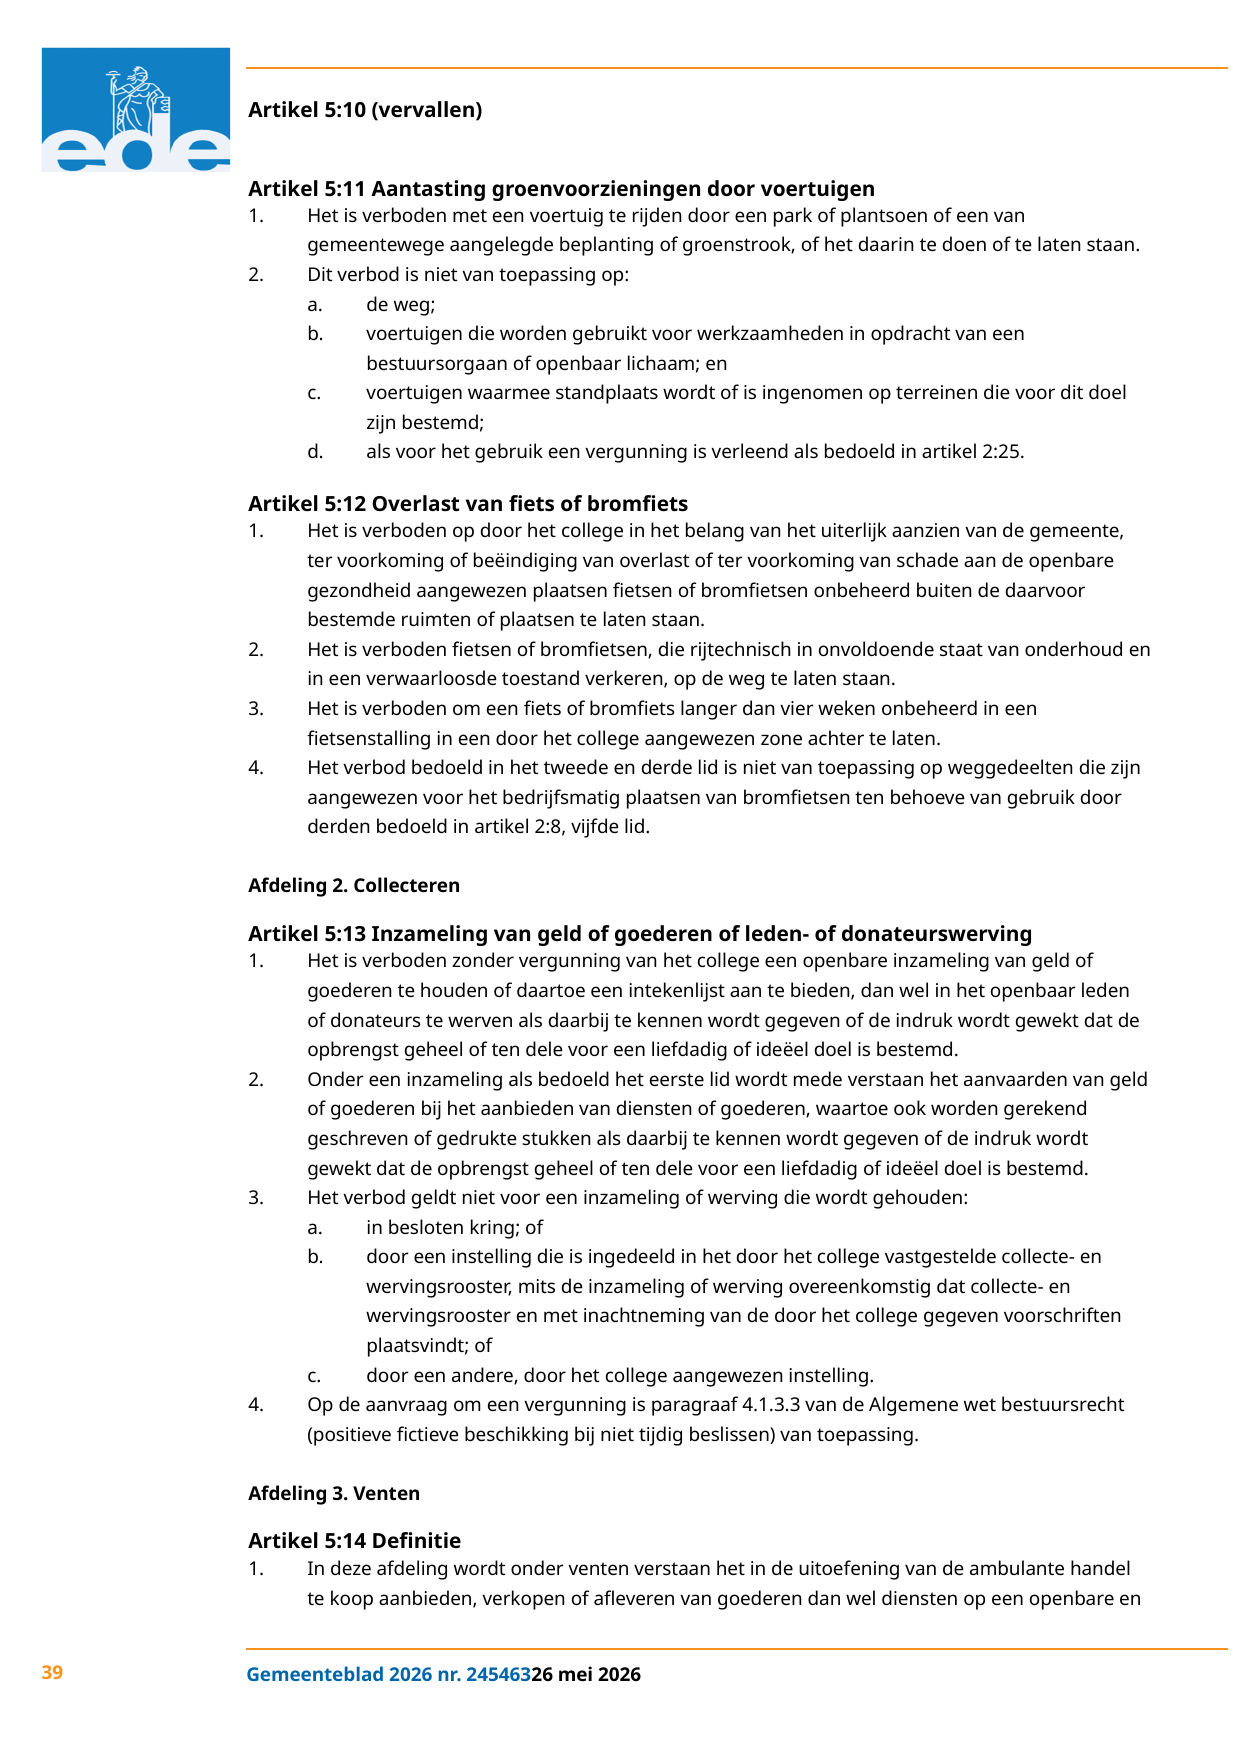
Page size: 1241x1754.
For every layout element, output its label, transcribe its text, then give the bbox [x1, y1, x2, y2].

picture [41, 47, 231, 172]
list Op de aanvraag om een vergunning is paragraaf 4.1.3.3 van de Algemene wet bestuursrecht (positieve fictieve beschikking bij niet tijdig beslissen) van toepassing. [248, 1391, 1152, 1447]
list Het verbod geldt niet voor een inzameling of werving die wordt gehouden: [248, 1184, 1152, 1210]
list door een instelling die is ingedeeld in het door het college vastgestelde collecte- en wervingsrooster, mits de inzameling of werving overeenkomstig dat collecte- en wervingsrooster en met inachtneming van de door het college gegeven voorschriften plaatsvindt; of [307, 1243, 1152, 1358]
text Afdeling 2. Collecteren [248, 873, 1152, 898]
text Artikel 5:14 Definitie [248, 1527, 1152, 1555]
list Het is verboden zonder vergunning van het college een openbare inzameling van geld of goederen te houden of daartoe een intekenlijst aan te bieden, dan wel in het openbaar leden of donateurs te werven als daarbij te kennen wordt gegeven of de indruk wordt gewekt dat de opbrengst geheel of ten dele voor een liefdadig of ideëel doel is bestemd. [248, 948, 1152, 1062]
list de weg; [307, 291, 1152, 317]
list Het is verboden op door het college in het belang van het uiterlijk aanzien van de gemeente, ter voorkoming of beëindiging van overlast of ter voorkoming van schade aan de openbare gezondheid aangewezen plaatsen fietsen of bromfietsen onbeheerd buiten de daarvoor bestemde ruimten of plaatsen te laten staan. [248, 518, 1152, 632]
list Het is verboden om een fiets of bromfiets langer dan vier weken onbeheerd in een fietsenstalling in een door het college aangewezen zone achter te laten. [248, 695, 1152, 750]
list als voor het gebruik een vergunning is verleend als bedoeld in artikel 2:25. [307, 439, 1152, 464]
text Artikel 5:13 Inzameling van geld of goederen of leden- of donateurswerving [248, 919, 1152, 948]
list voertuigen waarmee standplaats wordt of is ingenomen op terreinen die voor dit doel zijn bestemd; [307, 379, 1152, 435]
list Het verbod bedoeld in het tweede en derde lid is niet van toepassing op weggedeelten die zijn aangewezen voor het bedrijfsmatig plaatsen van bromfietsen ten behoeve van gebruik door derden bedoeld in artikel 2:8, vijfde lid. [248, 754, 1152, 839]
list in besloten kring; of [307, 1214, 1152, 1239]
list Het is verboden fietsen of bromfietsen, die rijtechnisch in onvoldoende staat van onderhoud en in een verwaarloosde toestand verkeren, op de weg te laten staan. [248, 636, 1152, 691]
text Artikel 5:11 Aantasting groenvoorzieningen door voertuigen [248, 174, 1152, 202]
list Dit verbod is niet van toepassing op: [248, 261, 1152, 287]
text Afdeling 3. Venten [248, 1480, 1152, 1506]
list voertuigen die worden gebruikt voor werkzaamheden in opdracht van een bestuursorgaan of openbaar lichaam; en [307, 320, 1152, 376]
text Artikel 5:10 (vervallen) [248, 95, 1152, 123]
list door een andere, door het college aangewezen instelling. [307, 1362, 1152, 1387]
list Het is verboden met een voertuig te rijden door een park of plantsoen of een van gemeentewege aangelegde beplanting of groenstrook, of het daarin te doen of te laten staan. [248, 202, 1152, 257]
text Artikel 5:12 Overlast van fiets of bromfiets [248, 489, 1152, 518]
list In deze afdeling wordt onder venten verstaan het in de uitoefening van de ambulante handel te koop aanbieden, verkopen of afleveren van goederen dan wel diensten op een openbare en [248, 1555, 1152, 1610]
list Onder een inzameling als bedoeld het eerste lid wordt mede verstaan het aanvaarden van geld of goederen bij het aanbieden van diensten of goederen, waartoe ook worden gerekend geschreven of gedrukte stukken als daarbij te kennen wordt gegeven of de indruk wordt gewekt dat de opbrengst geheel of ten dele voor een liefdadig of ideëel doel is bestemd. [248, 1066, 1152, 1180]
